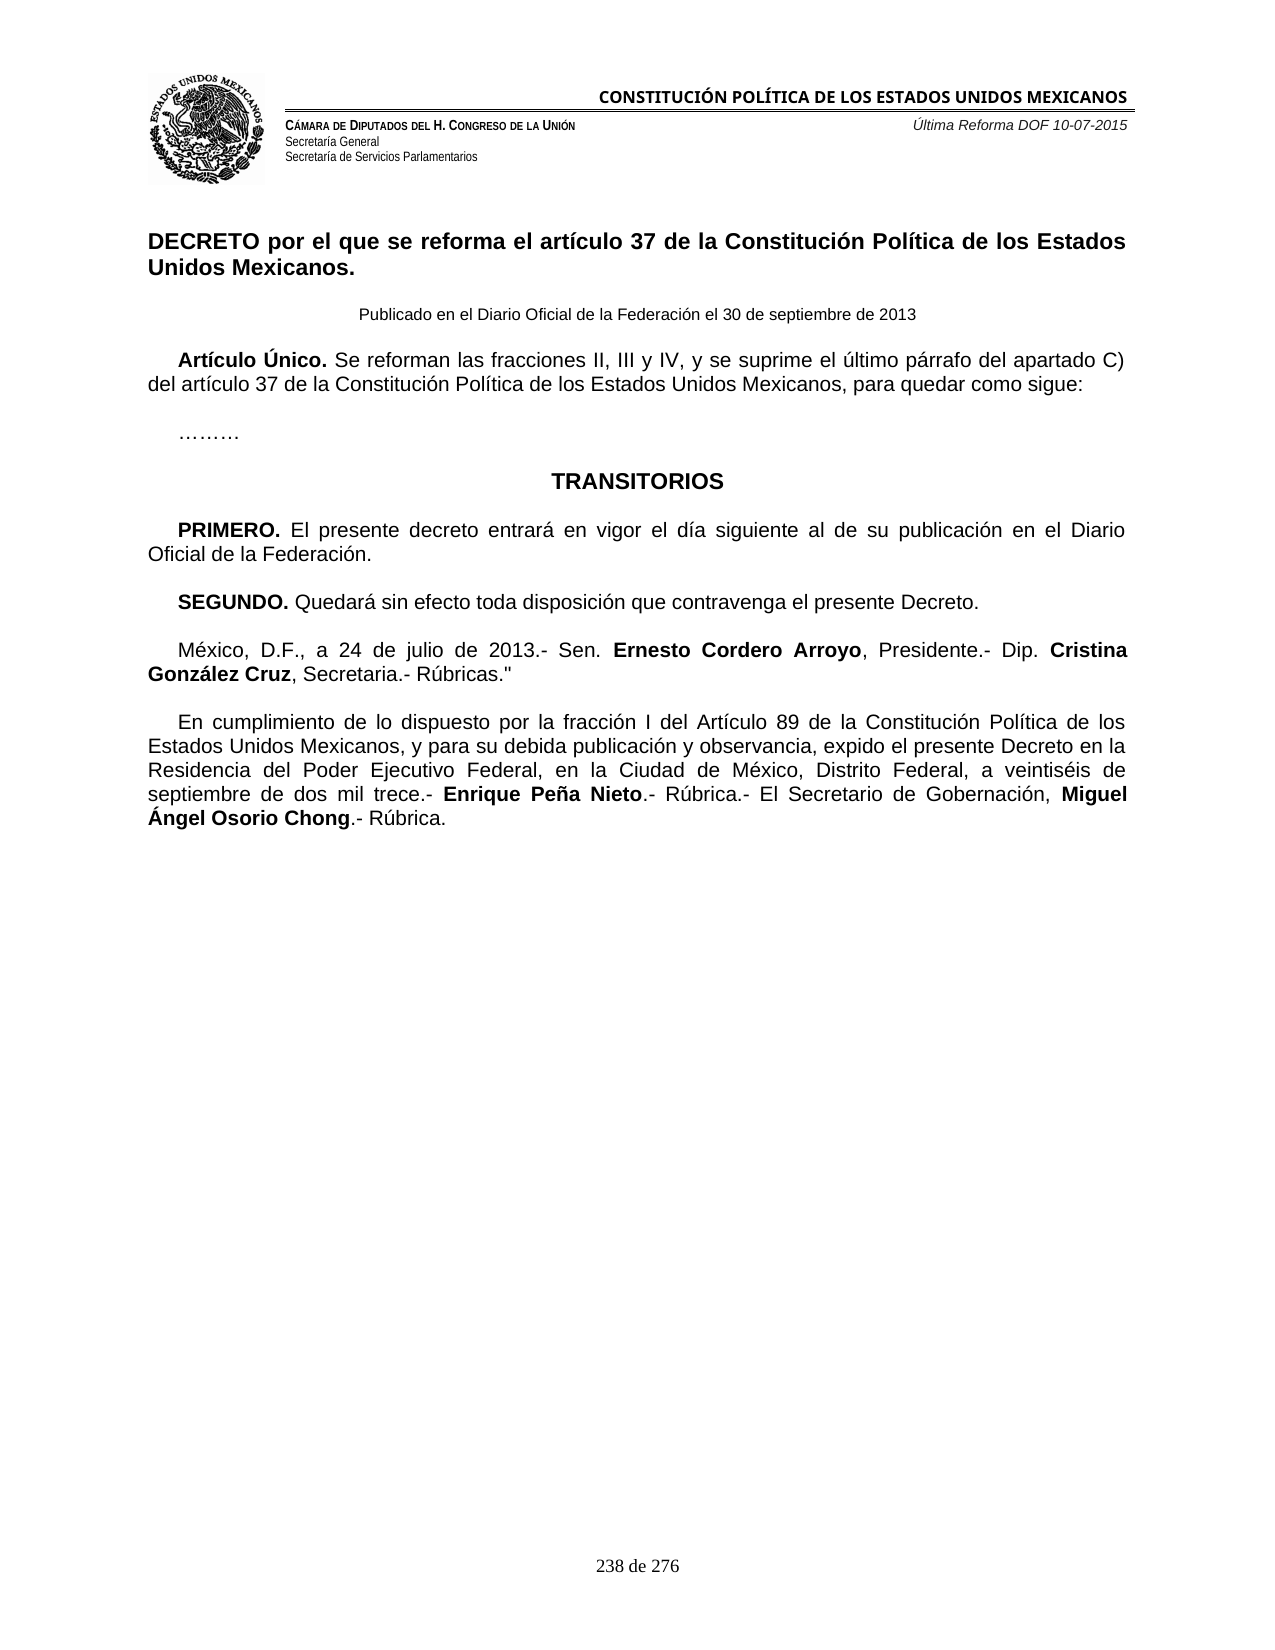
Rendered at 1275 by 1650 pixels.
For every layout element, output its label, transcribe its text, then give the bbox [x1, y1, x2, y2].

text ……… [148, 420, 1127, 444]
text SEGUNDO. Quedará sin efecto toda disposición que contravenga el presente Decreto. [148, 590, 1127, 614]
text PRIMERO. El presente decreto entrará en vigor el día siguiente al de su publicación en el Diario Oficial de la Federación. [148, 518, 1127, 566]
text Publicado en el Diario Oficial de la Federación el 30 de septiembre de 2013 [148, 305, 1127, 324]
text México, D.F., a 24 de julio de 2013.- Sen. Ernesto Cordero Arroyo, Presidente.- Dip. Cristina González Cruz, Secretaria.- Rúbricas." [148, 638, 1127, 686]
text En cumplimiento de lo dispuesto por la fracción I del Artículo 89 de la Constitución Política de los Estados Unidos Mexicanos, y para su debida publicación y observancia, expido el presente Decreto en la Residencia del Poder Ejecutivo Federal, en la Ciudad de México, Distrito Federal, a veintiséis de septiembre de dos mil trece.- Enrique Peña Nieto.- Rúbrica.- El Secretario de Gobernación, Miguel Ángel Osorio Chong.- Rúbrica. [148, 709, 1127, 829]
text DECRETO por el que se reforma el artículo 37 de la Constitución Política de los Estados Unidos Mexicanos. [148, 228, 1127, 281]
text TRANSITORIOS [148, 468, 1127, 494]
text Artículo Único. Se reforman las fracciones II, III y IV, y se suprime el último párrafo del apartado C) del artículo 37 de la Constitución Política de los Estados Unidos Mexicanos, para quedar como sigue: [148, 348, 1127, 396]
